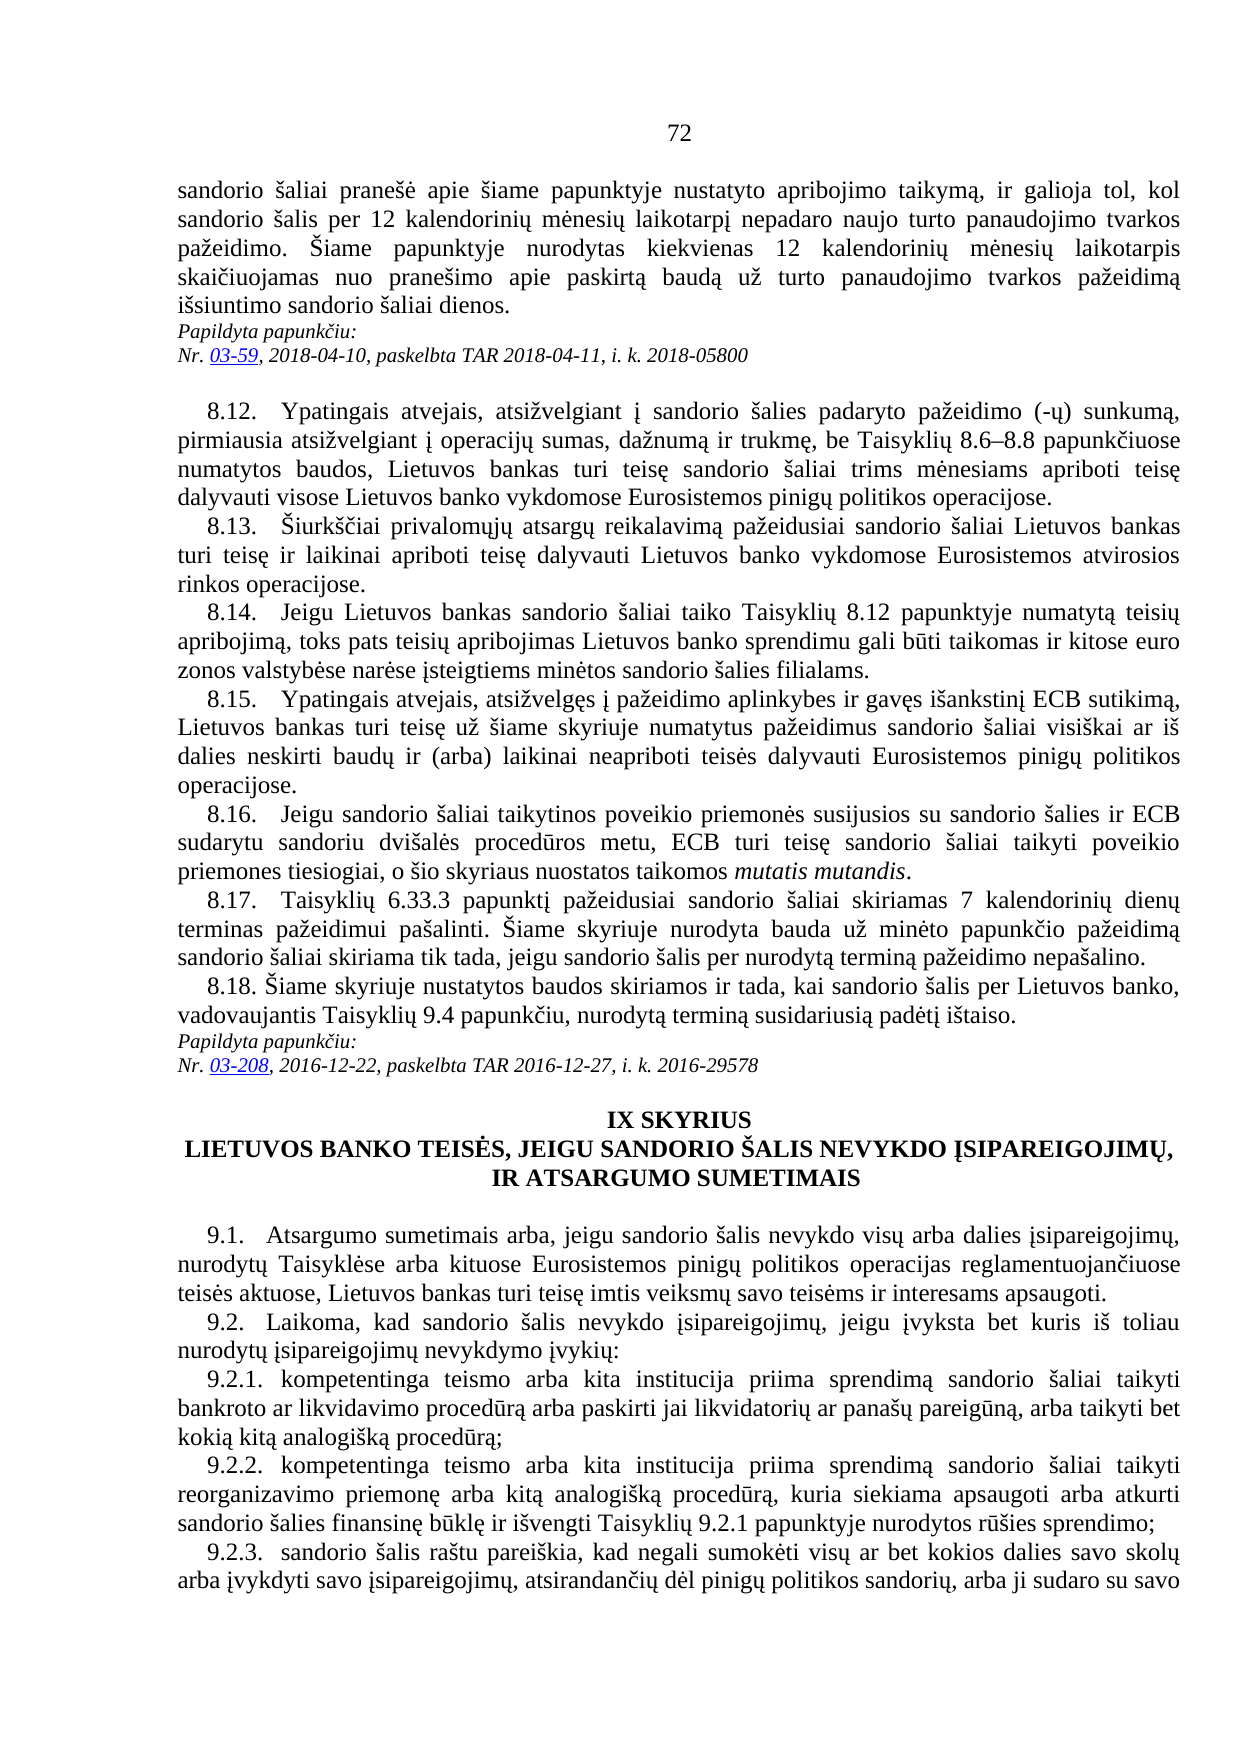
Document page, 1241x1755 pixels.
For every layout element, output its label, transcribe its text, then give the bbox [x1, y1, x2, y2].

text Papildyta papunkčiu: [177, 319, 1181, 343]
text 8.12. Ypatingais atvejais, atsižvelgiant į sandorio šalies padaryto pažeidimo (-ų) sunkumą, pirmiausia atsižvelgiant į operacijų sumas, dažnumą ir trukmę, be Taisyklių 8.6–8.8 papunkčiuose numatytos baudos, Lietuvos bankas turi teisę sandorio šaliai trims mėnesiams apriboti teisę dalyvauti visose Lietuvos banko vykdomose Eurosistemos pinigų politikos operacijose. [177, 396, 1181, 511]
text 9.1. Atsargumo sumetimais arba, jeigu sandorio šalis nevykdo visų arba dalies įsipareigojimų, nurodytų Taisyklėse arba kituose Eurosistemos pinigų politikos operacijas reglamentuojančiuose teisės aktuose, Lietuvos bankas turi teisę imtis veiksmų savo teisėms ir interesams apsaugoti. [177, 1221, 1181, 1307]
text IX SKYRIUS [177, 1106, 1181, 1134]
text Nr. 03-208, 2016-12-22, paskelbta TAR 2016-12-27, i. k. 2016-29578 [177, 1053, 1181, 1077]
text 9.2.1. kompetentinga teismo arba kita institucija priima sprendimą sandorio šaliai taikyti bankroto ar likvidavimo procedūrą arba paskirti jai likvidatorių ar panašų pareigūną, arba taikyti bet kokią kitą analogišką procedūrą; [177, 1364, 1181, 1451]
text 8.13. Šiurkščiai privalomųjų atsargų reikalavimą pažeidusiai sandorio šaliai Lietuvos bankas turi teisę ir laikinai apriboti teisę dalyvauti Lietuvos banko vykdomose Eurosistemos atvirosios rinkos operacijose. [177, 511, 1181, 597]
text 9.2.3. sandorio šalis raštu pareiškia, kad negali sumokėti visų ar bet kokios dalies savo skolų arba įvykdyti savo įsipareigojimų, atsirandančių dėl pinigų politikos sandorių, arba ji sudaro su savo [177, 1537, 1181, 1594]
text 8.17. Taisyklių 6.33.3 papunktį pažeidusiai sandorio šaliai skiriamas 7 kalendorinių dienų terminas pažeidimui pašalinti. Šiame skyriuje nurodyta bauda už minėto papunkčio pažeidimą sandorio šaliai skiriama tik tada, jeigu sandorio šalis per nurodytą terminą pažeidimo nepašalino. [177, 885, 1181, 971]
text 8.18. Šiame skyriuje nustatytos baudos skiriamos ir tada, kai sandorio šalis per Lietuvos banko, vadovaujantis Taisyklių 9.4 papunkčiu, nurodytą terminą susidariusią padėtį ištaiso. [177, 971, 1181, 1029]
text 8.16. Jeigu sandorio šaliai taikytinos poveikio priemonės susijusios su sandorio šalies ir ECB sudarytu sandoriu dvišalės procedūros metu, ECB turi teisę sandorio šaliai taikyti poveikio priemones tiesiogiai, o šio skyriaus nuostatos taikomos mutatis mutandis. [177, 799, 1181, 885]
text 8.14. Jeigu Lietuvos bankas sandorio šaliai taiko Taisyklių 8.12 papunktyje numatytą teisių apribojimą, toks pats teisių apribojimas Lietuvos banko sprendimu gali būti taikomas ir kitose euro zonos valstybėse narėse įsteigtiems minėtos sandorio šalies filialams. [177, 597, 1181, 684]
text LIETUVOS BANKO TEISĖS, JEIGU SANDORIO ŠALIS NEVYKDO ĮSIPAREIGOJIMŲ, IR ATSARGUMO SUMETIMAIS [177, 1134, 1181, 1192]
text 8.15. Ypatingais atvejais, atsižvelgęs į pažeidimo aplinkybes ir gavęs išankstinį ECB sutikimą, Lietuvos bankas turi teisę už šiame skyriuje numatytus pažeidimus sandorio šaliai visiškai ar iš dalies neskirti baudų ir (arba) laikinai neapriboti teisės dalyvauti Eurosistemos pinigų politikos operacijose. [177, 684, 1181, 799]
text Papildyta papunkčiu: [177, 1029, 1181, 1053]
text Nr. 03-59, 2018-04-10, paskelbta TAR 2018-04-11, i. k. 2018-05800 [177, 343, 1181, 367]
text sandorio šaliai pranešė apie šiame papunktyje nustatyto apribojimo taikymą, ir galioja tol, kol sandorio šalis per 12 kalendorinių mėnesių laikotarpį nepadaro naujo turto panaudojimo tvarkos pažeidimo. Šiame papunktyje nurodytas kiekvienas 12 kalendorinių mėnesių laikotarpis skaičiuojamas nuo pranešimo apie paskirtą baudą už turto panaudojimo tvarkos pažeidimą išsiuntimo sandorio šaliai dienos. [177, 176, 1181, 319]
text 9.2. Laikoma, kad sandorio šalis nevykdo įsipareigojimų, jeigu įvyksta bet kuris iš toliau nurodytų įsipareigojimų nevykdymo įvykių: [177, 1307, 1181, 1364]
text 9.2.2. kompetentinga teismo arba kita institucija priima sprendimą sandorio šaliai taikyti reorganizavimo priemonę arba kitą analogišką procedūrą, kuria siekiama apsaugoti arba atkurti sandorio šalies finansinę būklę ir išvengti Taisyklių 9.2.1 papunktyje nurodytos rūšies sprendimo; [177, 1451, 1181, 1537]
